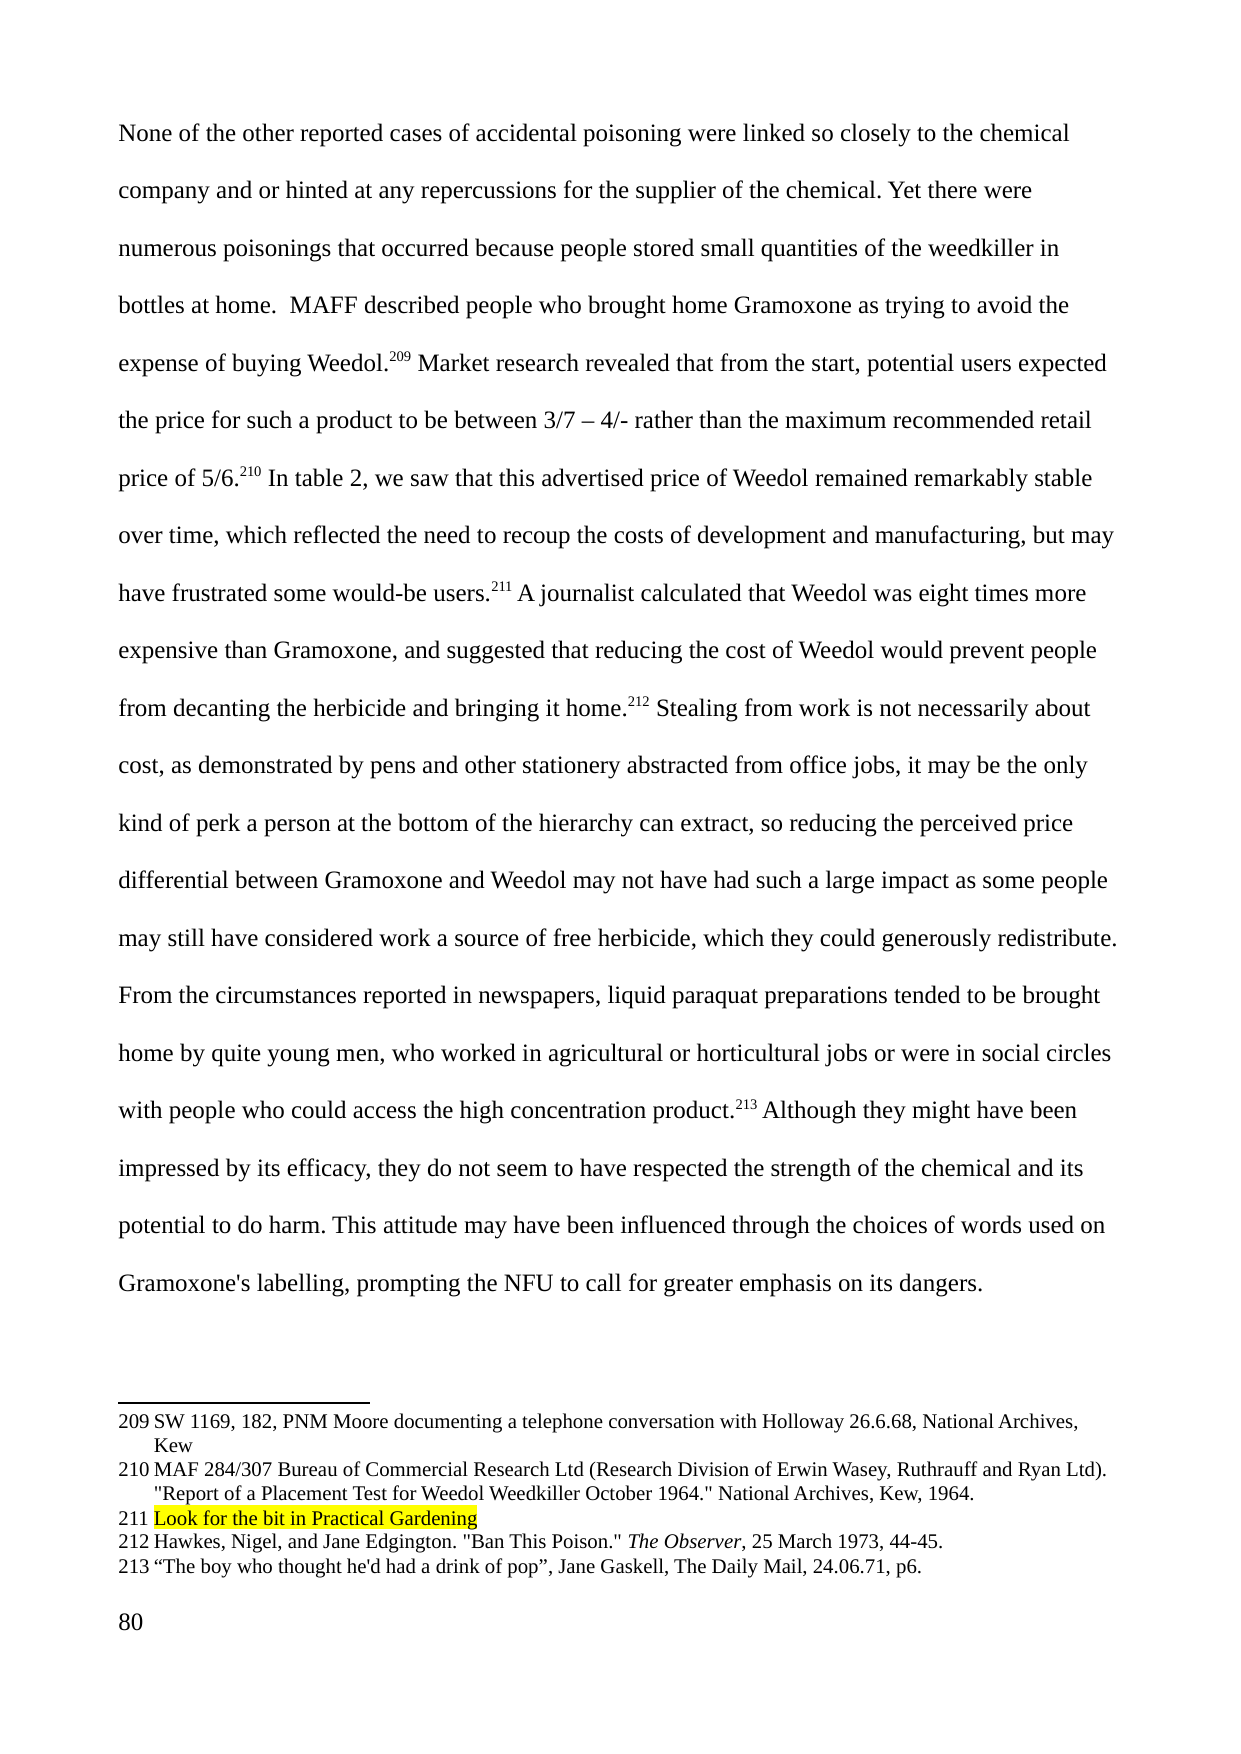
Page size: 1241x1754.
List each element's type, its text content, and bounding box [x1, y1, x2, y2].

text SW 1169, 182, PNM Moore documenting a telephone conversation with Holloway 26.6.68, National Archives, Kew [118, 1409, 1122, 1457]
text Look for the bit in Practical Gardening [118, 1505, 1122, 1529]
text “The boy who thought he'd had a drink of pop”, Jane Gaskell, The Daily Mail, 24.06.71, p6. [118, 1553, 1122, 1578]
text Hawkes, Nigel, and Jane Edgington. "Ban This Poison." The Observer, 25 March 1973, 44-45. [118, 1529, 1122, 1553]
text MAF 284/307 Bureau of Commercial Research Ltd (Research Division of Erwin Wasey, Ruthrauff and Ryan Ltd). "Report of a Placement Test for Weedol Weedkiller October 1964." National Archives, Kew, 1964. [118, 1457, 1122, 1505]
text None of the other reported cases of accidental poisoning were linked so closely to the chemical company and or hinted at any repercussions for the supplier of the chemical. Yet there were numerous poisonings that occurred because people stored small quantities of the weedkiller in bottles at home. MAFF described people who brought home Gramoxone as trying to avoid the expense of buying Weedol. Market research revealed that from the start, potential users expected the price for such a product to be between 3/7 – 4/- rather than the maximum recommended retail price of 5/6. In table 2, we saw that this advertised price of Weedol remained remarkably stable over time, which reflected the need to recoup the costs of development and manufacturing, but may have frustrated some would-be users. A journalist calculated that Weedol was eight times more expensive than Gramoxone, and suggested that reducing the cost of Weedol would prevent people from decanting the herbicide and bringing it home. Stealing from work is not necessarily about cost, as demonstrated by pens and other stationery abstracted from office jobs, it may be the only kind of perk a person at the bottom of the hierarchy can extract, so reducing the perceived price differential between Gramoxone and Weedol may not have had such a large impact as some people may still have considered work a source of free herbicide, which they could generously redistribute. From the circumstances reported in newspapers, liquid paraquat preparations tended to be brought home by quite young men, who worked in agricultural or horticultural jobs or were in social circles with people who could access the high concentration product. Although they might have been impressed by its efficacy, they do not seem to have respected the strength of the chemical and its potential to do harm. This attitude may have been influenced through the choices of words used on Gramoxone's labelling, prompting the NFU to call for greater emphasis on its dangers. [118, 118, 1122, 1297]
